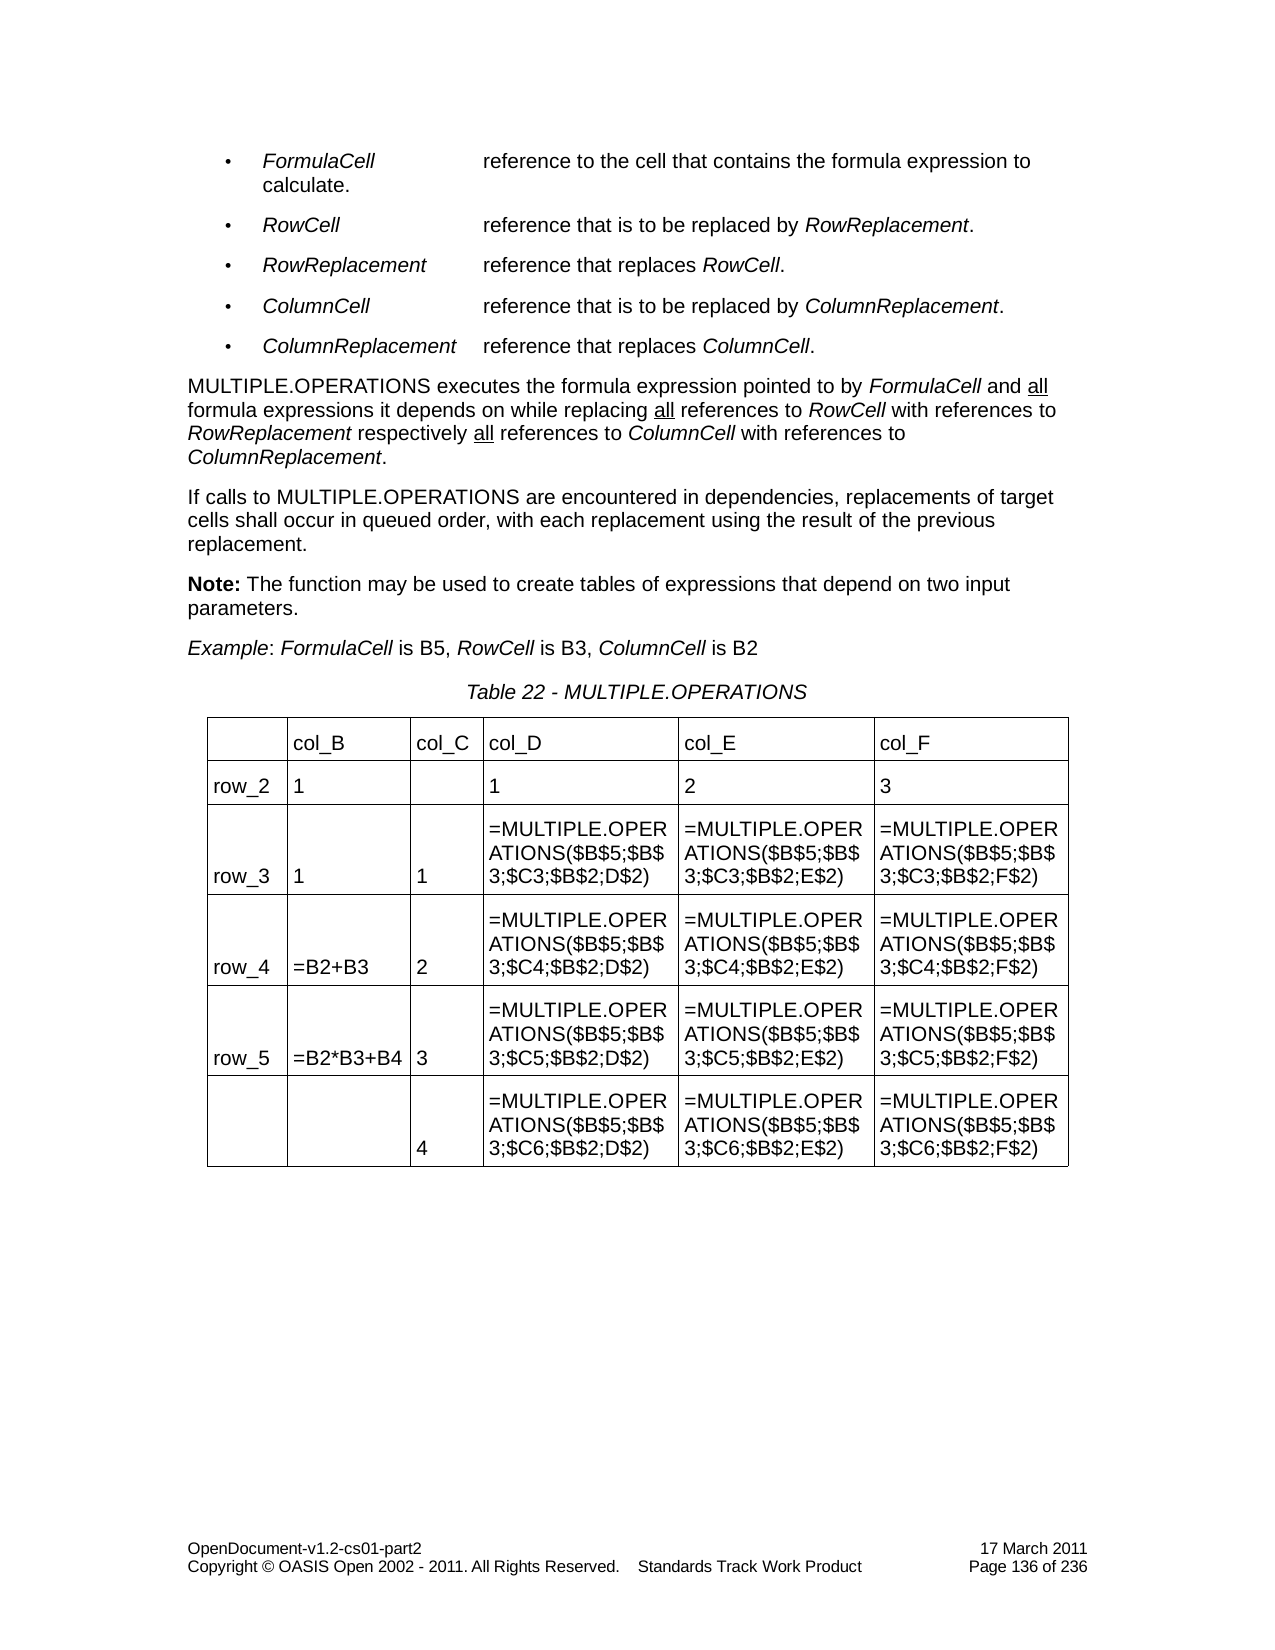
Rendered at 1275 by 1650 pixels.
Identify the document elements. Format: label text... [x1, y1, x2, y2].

table_cell row_4 [208, 895, 287, 985]
table_cell row_2 [208, 761, 287, 804]
text MULTIPLE.OPERATIONS executes the formula expression pointed to by FormulaCell and all formula expressions it depends on while replacing all references to RowCell with references to RowReplacement respectively all references to ColumnCell with references to ColumnReplacement. [187, 374, 1088, 469]
table_cell =B2+B3 [288, 895, 410, 985]
table_cell [208, 1076, 287, 1166]
table_cell =MULTIPLE.OPERATIONS($B$5;$B$3;$C5;$B$2;D$2) [484, 986, 678, 1075]
table_cell =MULTIPLE.OPERATIONS($B$5;$B$3;$C4;$B$2;F$2) [875, 895, 1068, 985]
text Note: The function may be used to create tables of expressions that depend on two input parameters. [187, 573, 1088, 620]
list ColumnReplacement reference that replaces ColumnCell. [225, 334, 1088, 358]
table_cell =MULTIPLE.OPERATIONS($B$5;$B$3;$C3;$B$2;D$2) [484, 805, 678, 894]
table_cell 3 [875, 761, 1068, 804]
list RowCell reference that is to be replaced by RowReplacement. [225, 214, 1088, 237]
table_cell row_3 [208, 805, 287, 894]
list ColumnCell reference that is to be replaced by ColumnReplacement. [225, 294, 1088, 318]
table_cell =MULTIPLE.OPERATIONS($B$5;$B$3;$C6;$B$2;E$2) [679, 1076, 874, 1166]
table_header col_E [679, 718, 874, 760]
text If calls to MULTIPLE.OPERATIONS are encountered in dependencies, replacements of target cells shall occur in queued order, with each replacement using the result of the previous replacement. [187, 485, 1088, 556]
table_cell 4 [411, 1076, 483, 1166]
table_cell [288, 1076, 410, 1166]
table_cell =MULTIPLE.OPERATIONS($B$5;$B$3;$C5;$B$2;E$2) [679, 986, 874, 1075]
table_cell =B2*B3+B4 [288, 986, 410, 1075]
table_cell =MULTIPLE.OPERATIONS($B$5;$B$3;$C4;$B$2;E$2) [679, 895, 874, 985]
table_cell row_5 [208, 986, 287, 1075]
table_cell =MULTIPLE.OPERATIONS($B$5;$B$3;$C3;$B$2;F$2) [875, 805, 1068, 894]
table_cell =MULTIPLE.OPERATIONS($B$5;$B$3;$C5;$B$2;F$2) [875, 986, 1068, 1075]
table_cell =MULTIPLE.OPERATIONS($B$5;$B$3;$C6;$B$2;D$2) [484, 1076, 678, 1166]
table_cell 1 [411, 805, 483, 894]
table_cell [411, 761, 483, 804]
list RowReplacement reference that replaces RowCell. [225, 254, 1088, 277]
table_cell =MULTIPLE.OPERATIONS($B$5;$B$3;$C6;$B$2;F$2) [875, 1076, 1068, 1166]
table_cell =MULTIPLE.OPERATIONS($B$5;$B$3;$C4;$B$2;D$2) [484, 895, 678, 985]
table_cell 2 [411, 895, 483, 985]
table_header col_C [411, 718, 483, 760]
list FormulaCell reference to the cell that contains the formula expression to calculate. [225, 150, 1088, 197]
table_header col_D [484, 718, 678, 760]
table_cell 1 [288, 761, 410, 804]
text Example: FormulaCell is B5, RowCell is B3, ColumnCell is B2 [187, 636, 1088, 660]
table_cell 2 [679, 761, 874, 804]
text Table 22 - MULTIPLE.OPERATIONS [187, 681, 1088, 704]
table_cell 1 [288, 805, 410, 894]
table_header col_B [288, 718, 410, 760]
table_cell =MULTIPLE.OPERATIONS($B$5;$B$3;$C3;$B$2;E$2) [679, 805, 874, 894]
table_cell 3 [411, 986, 483, 1075]
table_header col_F [875, 718, 1068, 760]
table_cell 1 [484, 761, 678, 804]
table_header [208, 718, 287, 760]
